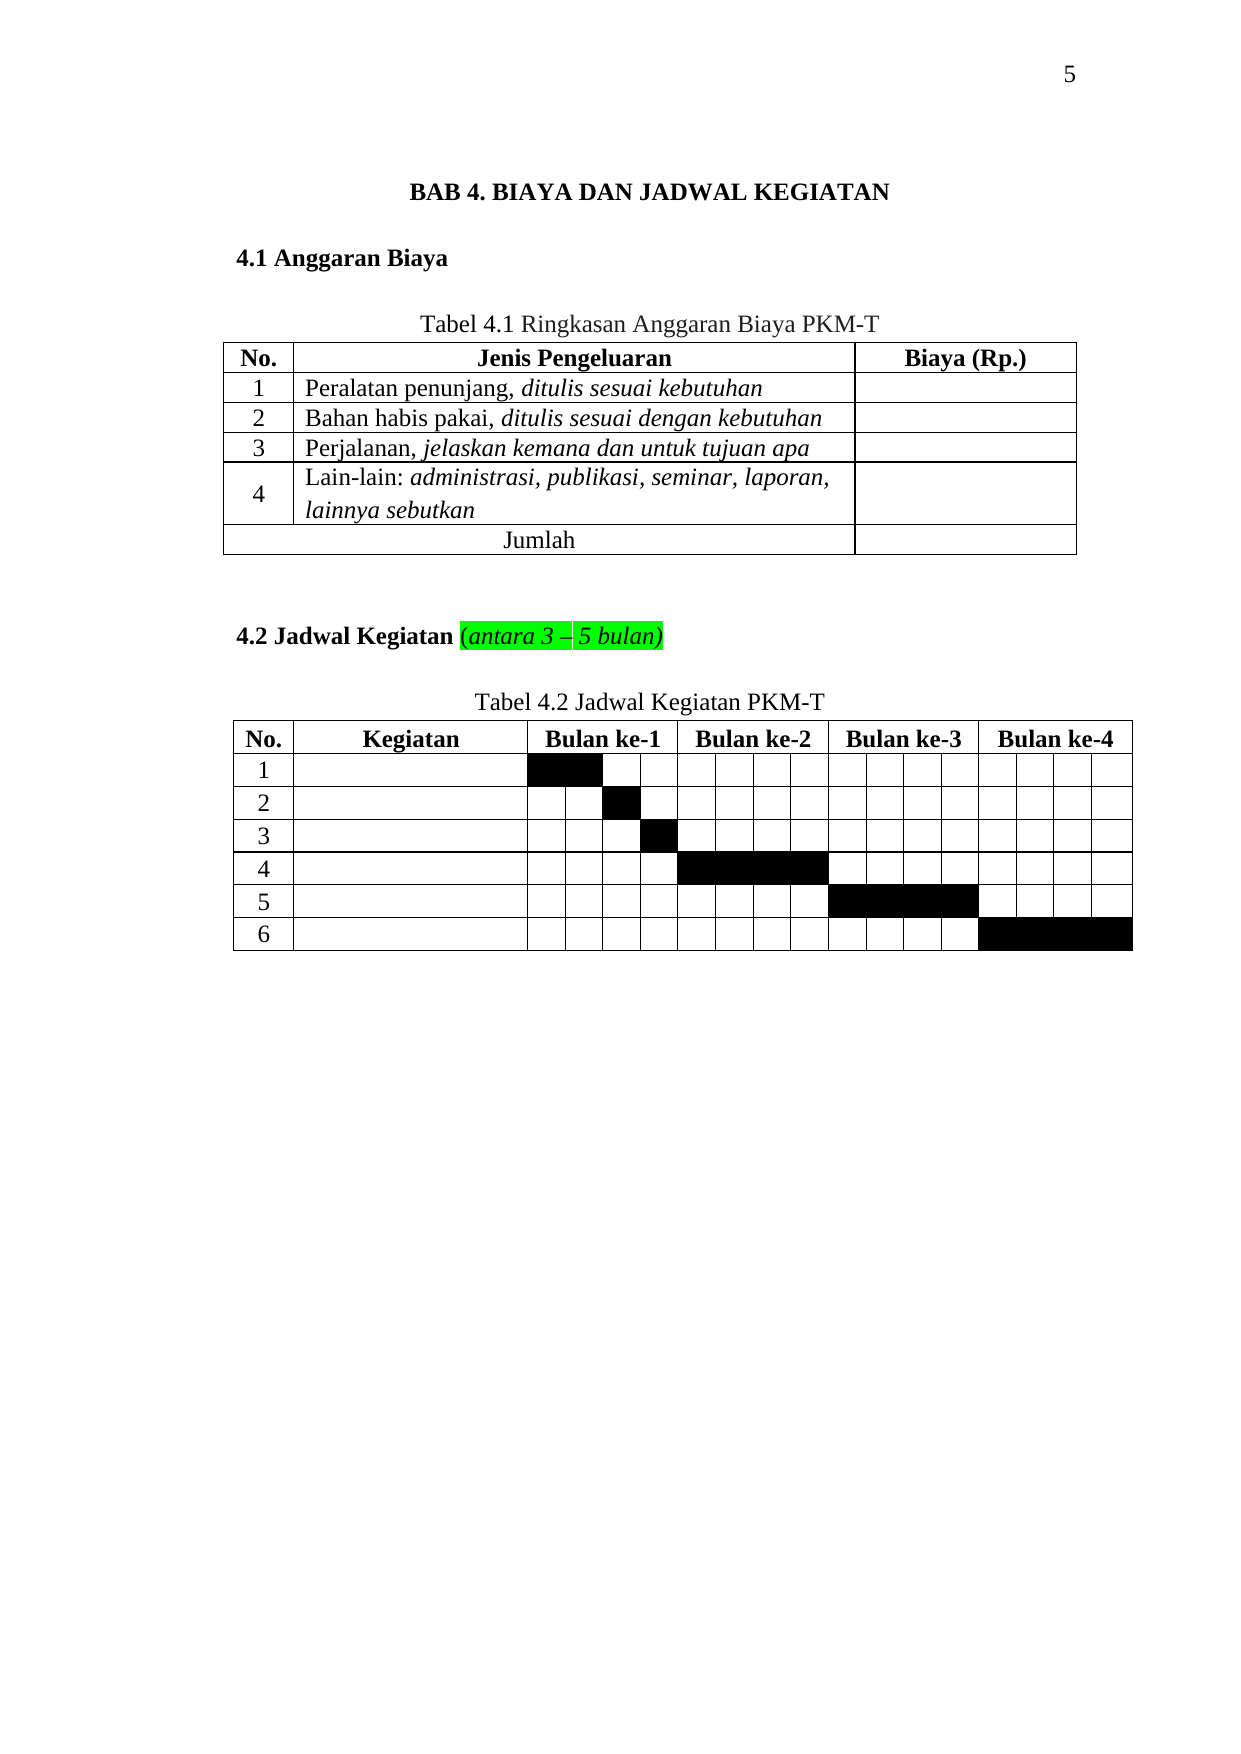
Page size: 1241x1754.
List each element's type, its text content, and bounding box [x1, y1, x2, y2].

table_cell [294, 820, 527, 851]
table_cell [641, 918, 677, 950]
table_cell 1 [224, 373, 293, 402]
table_cell [678, 787, 715, 819]
table_cell [754, 918, 790, 950]
table_cell [791, 853, 828, 884]
table_cell 4 [224, 463, 293, 524]
table_cell 4 [234, 853, 293, 884]
table_cell [856, 373, 1076, 402]
table_cell [641, 885, 677, 917]
table_header Bulan ke-3 [829, 721, 978, 753]
table_cell [942, 885, 978, 917]
table_cell [904, 853, 941, 884]
table_cell [716, 918, 753, 950]
table_cell [1017, 853, 1053, 884]
table_cell [678, 820, 715, 851]
table_cell [603, 918, 640, 950]
table_cell [716, 820, 753, 851]
table_cell [1017, 754, 1053, 786]
table_cell [678, 853, 715, 884]
list Tabel 4.1 Ringkasan Anggaran Biaya PKM-T [236, 309, 1063, 338]
table_cell [1054, 885, 1091, 917]
table_cell [754, 885, 790, 917]
table_cell [942, 918, 978, 950]
table_cell q [641, 820, 677, 851]
list Tabel 4.2 Jadwal Kegiatan PKM-T [236, 687, 1063, 716]
table_cell [754, 820, 790, 851]
table_cell [678, 885, 715, 917]
table_cell Bahan habis pakai, ditulis sesuai dengan kebutuhan [294, 403, 854, 432]
table_cell 3 [234, 820, 293, 851]
table_cell [603, 787, 640, 819]
table_cell [294, 885, 527, 917]
table_header Bulan ke-4 [979, 721, 1132, 753]
table_cell [1054, 820, 1091, 851]
table_cell [867, 787, 903, 819]
table_header Kegiatan [294, 721, 527, 753]
table_cell [856, 463, 1076, 524]
table_cell [528, 754, 565, 786]
table_cell [1092, 820, 1132, 851]
table_cell [856, 403, 1076, 432]
list 4.2 Jadwal Kegiatan (antara 3 – 5 bulan) [236, 621, 1063, 650]
table_cell [754, 787, 790, 819]
table_cell [867, 885, 903, 917]
table_cell [904, 787, 941, 819]
table_cell 2 [234, 787, 293, 819]
table_cell [979, 820, 1016, 851]
table_header Jenis Pengeluaran [294, 343, 854, 372]
table_cell [294, 754, 527, 786]
table_cell [1092, 885, 1132, 917]
table_cell [867, 754, 903, 786]
table_cell [1092, 853, 1132, 884]
table_cell [716, 787, 753, 819]
table_cell 2 [224, 403, 293, 432]
table_cell [979, 918, 1016, 950]
table_header No. [234, 721, 293, 753]
table_cell [856, 433, 1076, 461]
table_cell [829, 918, 866, 950]
table_cell [829, 853, 866, 884]
table_cell [1017, 820, 1053, 851]
table_cell [566, 918, 602, 950]
table_cell [829, 885, 866, 917]
table_cell [294, 918, 527, 950]
table_cell [942, 787, 978, 819]
table_cell [979, 885, 1016, 917]
table_cell [791, 885, 828, 917]
table_cell 1 [234, 754, 293, 786]
table_cell [754, 754, 790, 786]
table_cell [641, 787, 677, 819]
table_cell [979, 853, 1016, 884]
table_cell [678, 918, 715, 950]
table_cell 6 [234, 918, 293, 950]
table_cell [829, 754, 866, 786]
table_cell [528, 885, 565, 917]
table_cell [1054, 918, 1091, 950]
table_cell [791, 754, 828, 786]
table_cell [566, 885, 602, 917]
table_cell [942, 853, 978, 884]
table_cell [979, 787, 1016, 819]
table_cell [641, 853, 677, 884]
table_cell [566, 853, 602, 884]
table_cell [1017, 787, 1053, 819]
table_cell [867, 918, 903, 950]
table_cell [528, 918, 565, 950]
table_cell [1017, 885, 1053, 917]
table_cell [829, 787, 866, 819]
table_cell [1017, 918, 1053, 950]
table_cell [603, 885, 640, 917]
table_header No. [224, 343, 293, 372]
table_cell [294, 787, 527, 819]
table_cell [1054, 754, 1091, 786]
table_cell [1054, 787, 1091, 819]
table_cell [294, 853, 527, 884]
table_cell [942, 754, 978, 786]
table_cell [754, 853, 790, 884]
table_cell 3 [224, 433, 293, 461]
table_cell Jumlah [224, 525, 854, 554]
list 4.1 Anggaran Biaya [236, 243, 1063, 272]
table_cell 5 [234, 885, 293, 917]
table_cell [566, 787, 602, 819]
table_header Biaya (Rp.) [856, 343, 1076, 372]
table_cell [867, 820, 903, 851]
table_cell [566, 754, 602, 786]
table_cell [942, 820, 978, 851]
table_cell Perjalanan, jelaskan kemana dan untuk tujuan apa [294, 433, 854, 461]
table_cell [904, 918, 941, 950]
table_cell [1092, 754, 1132, 786]
table_cell Lain-lain: administrasi, publikasi, seminar, laporan, lainnya sebutkan [294, 463, 854, 524]
table_cell [716, 885, 753, 917]
table_cell [1054, 853, 1091, 884]
table_cell [791, 820, 828, 851]
table_cell [1092, 787, 1132, 819]
table_cell [603, 820, 640, 851]
table_cell [856, 525, 1076, 554]
table_cell [528, 820, 565, 851]
table_cell [1092, 918, 1132, 950]
table_header Bulan ke-2 [678, 721, 828, 753]
table_cell [603, 754, 640, 786]
table_cell [791, 787, 828, 819]
table_cell [528, 853, 565, 884]
table_cell [904, 885, 941, 917]
table_cell [678, 754, 715, 786]
table_cell [904, 754, 941, 786]
table_cell [829, 820, 866, 851]
table_cell [528, 787, 565, 819]
list BAB 4. BIAYA DAN JADWAL KEGIATAN [236, 177, 1063, 206]
table_cell [867, 853, 903, 884]
table_cell [603, 853, 640, 884]
table_cell [641, 754, 677, 786]
table_cell [791, 918, 828, 950]
table_header Bulan ke-1 [528, 721, 677, 753]
table_cell Peralatan penunjang, ditulis sesuai kebutuhan [294, 373, 854, 402]
table_cell [716, 754, 753, 786]
table_cell [716, 853, 753, 884]
table_cell [904, 820, 941, 851]
table_cell [566, 820, 602, 851]
table_cell [979, 754, 1016, 786]
